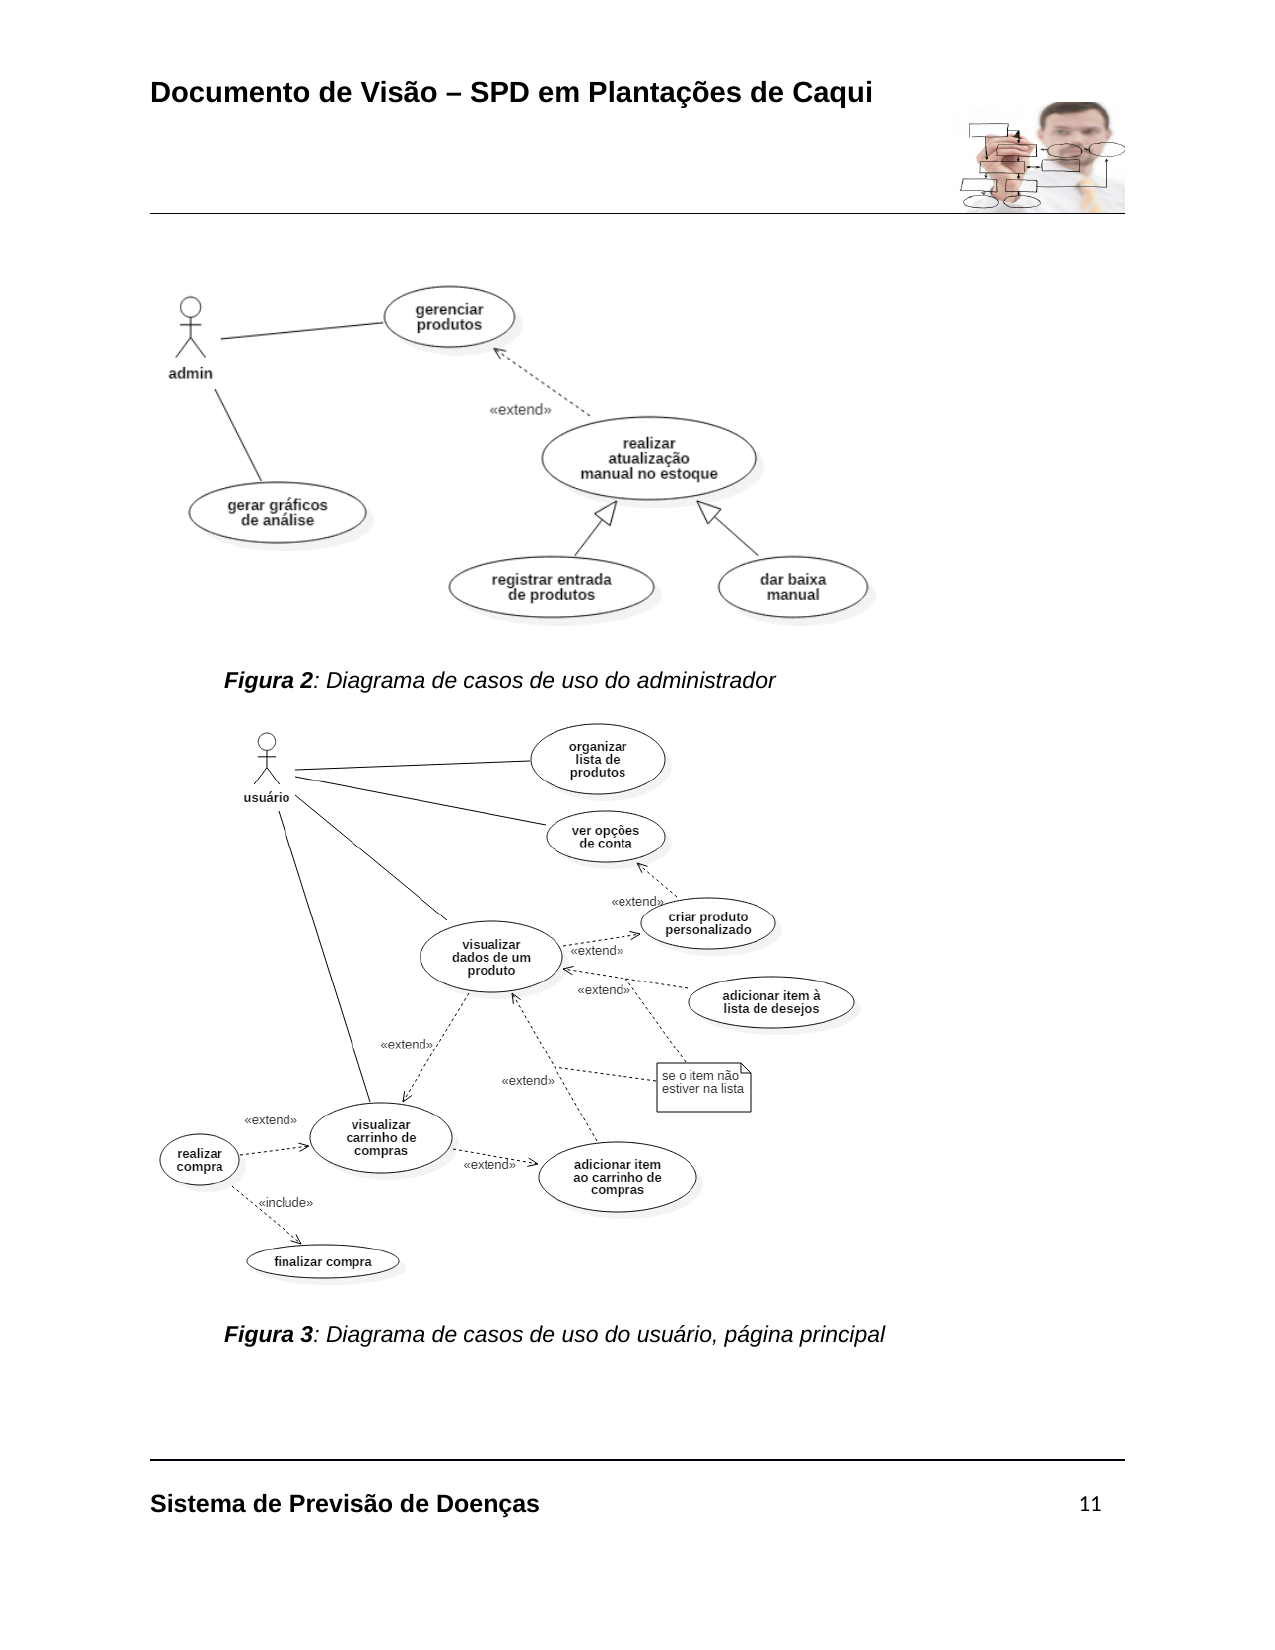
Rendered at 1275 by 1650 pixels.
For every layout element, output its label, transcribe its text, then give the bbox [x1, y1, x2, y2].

text Figura 3: Diagrama de casos de uso do usuário, página principal [150, 1321, 1125, 1348]
text Figura 2: Diagrama de casos de uso do administrador [150, 667, 1125, 694]
